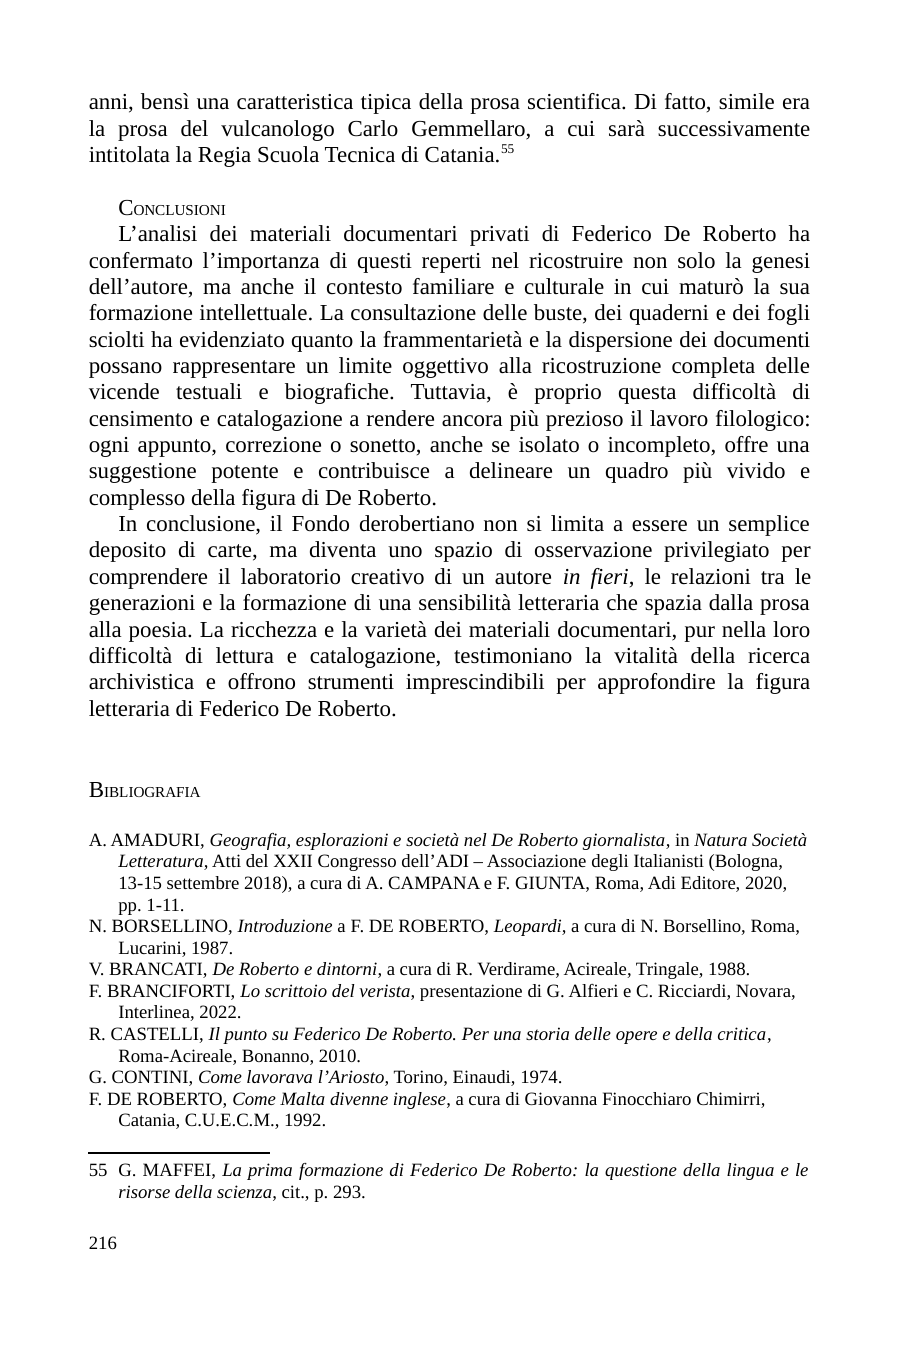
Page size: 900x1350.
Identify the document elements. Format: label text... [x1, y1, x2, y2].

text Bibliografia [88, 776, 811, 802]
text F. BRANCIFORTI, Lo scrittoio del verista, presentazione di G. Alfieri e C. Ricciardi, Novara, Interlinea, 2022. [88, 980, 811, 1023]
text G. CONTINI, Come lavorava l’Ariosto, Torino, Einaudi, 1974. [88, 1066, 811, 1088]
text In conclusione, il Fondo derobertiano non si limita a essere un semplice deposito di carte, ma diventa uno spazio di osservazione privilegiato per comprendere il laboratorio creativo di un autore in fieri, le relazioni tra le generazioni e la formazione di una sensibilità letteraria che spazia dalla prosa alla poesia. La ricchezza e la varietà dei materiali documentari, pur nella loro difficoltà di lettura e catalogazione, testimoniano la vitalità della ricerca archivistica e offrono strumenti imprescindibili per approfondire la figura letteraria di Federico De Roberto. [88, 510, 811, 721]
text R. CASTELLI, Il punto su Federico De Roberto. Per una storia delle opere e della critica, Roma-Acireale, Bonanno, 2010. [88, 1023, 811, 1066]
text A. AMADURI, Geografia, esplorazioni e società nel De Roberto giornalista, in Natura Società Letteratura, Atti del XXII Congresso dell’ADI – Associazione degli Italianisti (Bologna, 13-15 settembre 2018), a cura di A. CAMPANA e F. GIUNTA, Roma, Adi Editore, 2020, pp. 1-11. [88, 829, 811, 915]
text V. BRANCATI, De Roberto e dintorni, a cura di R. Verdirame, Acireale, Tringale, 1988. [88, 958, 811, 980]
text anni, bensì una caratteristica tipica della prosa scientifica. Di fatto, simile era la prosa del vulcanologo Carlo Gemmellaro, a cui sarà successivamente intitolata la Regia Scuola Tecnica di Catania. [88, 88, 811, 168]
text Conclusioni [88, 194, 811, 220]
text F. DE ROBERTO, Come Malta divenne inglese, a cura di Giovanna Finocchiaro Chimirri, Catania, C.U.E.C.M., 1992. [88, 1088, 811, 1131]
text G. MAFFEI, La prima formazione di Federico De Roberto: la questione della lingua e le risorse della scienza, cit., p. 293. [88, 1159, 811, 1202]
text N. BORSELLINO, Introduzione a F. DE ROBERTO, Leopardi, a cura di N. Borsellino, Roma, Lucarini, 1987. [88, 915, 811, 958]
text L’analisi dei materiali documentari privati di Federico De Roberto ha confermato l’importanza di questi reperti nel ricostruire non solo la genesi dell’autore, ma anche il contesto familiare e culturale in cui maturò la sua formazione intellettuale. La consultazione delle buste, dei quaderni e dei fogli sciolti ha evidenziato quanto la frammentarietà e la dispersione dei documenti possano rappresentare un limite oggettivo alla ricostruzione completa delle vicende testuali e biografiche. Tuttavia, è proprio questa difficoltà di censimento e catalogazione a rendere ancora più prezioso il lavoro filologico: ogni appunto, correzione o sonetto, anche se isolato o incompleto, offre una suggestione potente e contribuisce a delineare un quadro più vivido e complesso della figura di De Roberto. [88, 220, 811, 510]
